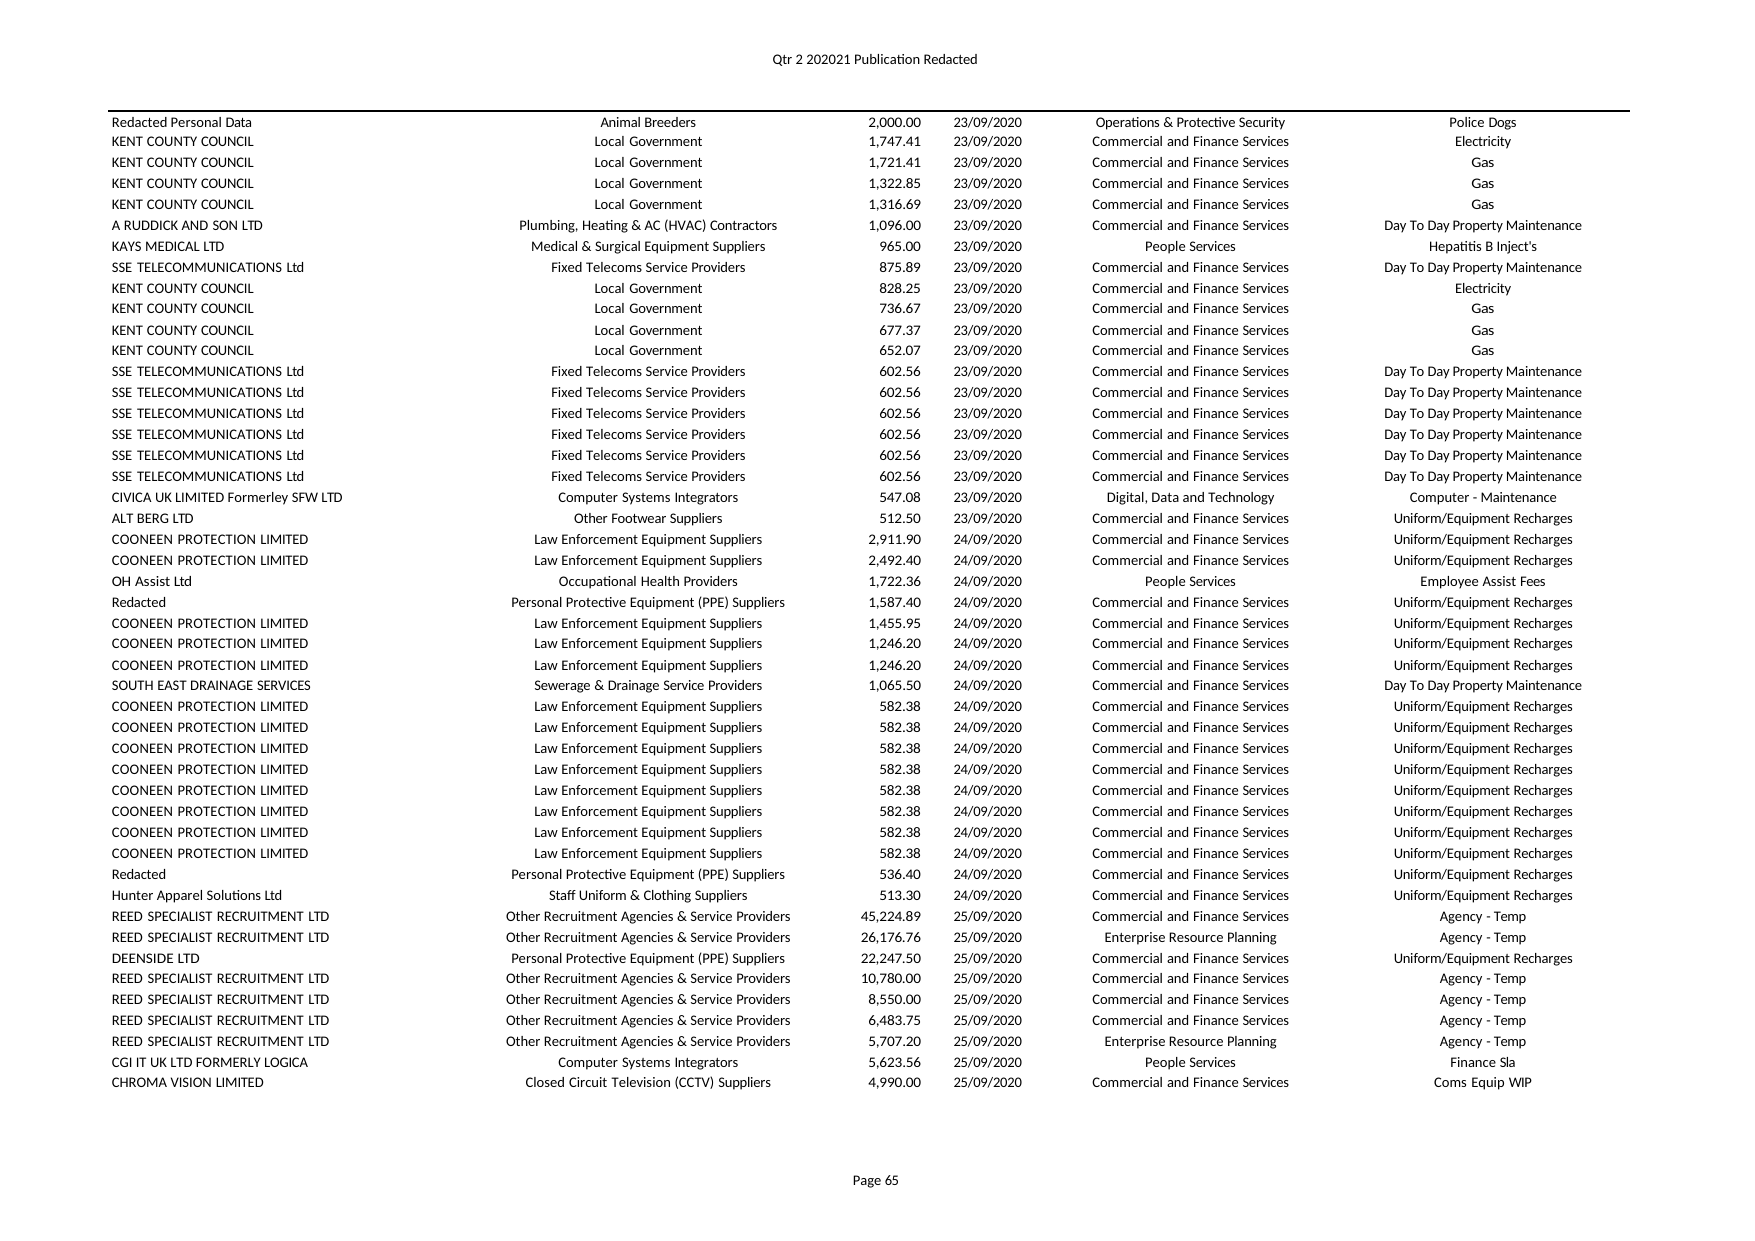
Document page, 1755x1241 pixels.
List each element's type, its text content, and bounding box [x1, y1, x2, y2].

table_cell Local Government [465, 320, 829, 340]
table_cell Day To Day Property Maintenance [1337, 382, 1629, 403]
table_cell Law Enforcement Equipment Suppliers [465, 822, 829, 843]
table_cell Local Government [465, 173, 829, 194]
table_cell Employee Assist Fees [1337, 571, 1629, 592]
table_cell 512.50 [829, 508, 927, 529]
table_cell Commercial and Finance Services [1045, 948, 1337, 968]
table_cell 23/09/2020 [928, 173, 1044, 194]
table_cell 23/09/2020 [928, 487, 1044, 508]
table_cell COONEEN PROTECTION LIMITED [108, 801, 465, 822]
table_cell Local Government [465, 152, 829, 173]
table_cell Commercial and Finance Services [1045, 864, 1337, 885]
table_cell Day To Day Property Maintenance [1337, 445, 1629, 466]
table_cell 25/09/2020 [928, 1073, 1044, 1093]
table_cell Other Recruitment Agencies & Service Providers [465, 969, 829, 989]
table_cell Commercial and Finance Services [1045, 990, 1337, 1010]
table_cell 582.38 [829, 738, 927, 759]
table_cell COONEEN PROTECTION LIMITED [108, 717, 465, 738]
table_cell Law Enforcement Equipment Suppliers [465, 529, 829, 550]
table_cell Uniform/Equipment Recharges [1337, 550, 1629, 571]
table_cell Uniform/Equipment Recharges [1337, 780, 1629, 801]
table_cell COONEEN PROTECTION LIMITED [108, 780, 465, 801]
table_cell 1,455.95 [829, 613, 927, 633]
table_cell 652.07 [829, 340, 927, 361]
table_cell 24/09/2020 [928, 738, 1044, 759]
table_cell ALT BERG LTD [108, 508, 465, 529]
table_cell REED SPECIALIST RECRUITMENT LTD [108, 906, 465, 927]
table_cell Enterprise Resource Planning [1045, 927, 1337, 948]
table_cell COONEEN PROTECTION LIMITED [108, 822, 465, 843]
table_cell Day To Day Property Maintenance [1337, 215, 1629, 236]
table_cell 828.25 [829, 278, 927, 298]
table_cell Redacted Personal Data [108, 112, 465, 131]
table_cell COONEEN PROTECTION LIMITED [108, 696, 465, 717]
table_cell 23/09/2020 [928, 299, 1044, 319]
table_cell 602.56 [829, 445, 927, 466]
table_cell Electricity [1337, 131, 1629, 152]
table_cell Other Recruitment Agencies & Service Providers [465, 990, 829, 1010]
table_cell SSE TELECOMMUNICATIONS Ltd [108, 424, 465, 445]
table_cell 24/09/2020 [928, 885, 1044, 906]
table_cell 1,246.20 [829, 634, 927, 654]
table_cell Commercial and Finance Services [1045, 257, 1337, 278]
table_cell 582.38 [829, 822, 927, 843]
table_cell Commercial and Finance Services [1045, 508, 1337, 529]
table_cell 23/09/2020 [928, 236, 1044, 257]
table_cell 24/09/2020 [928, 843, 1044, 864]
table_cell 23/09/2020 [928, 382, 1044, 403]
table_cell Law Enforcement Equipment Suppliers [465, 550, 829, 571]
table_cell Occupational Health Providers [465, 571, 829, 592]
table_cell CGI IT UK LTD FORMERLY LOGICA [108, 1052, 465, 1073]
table_cell Gas [1337, 340, 1629, 361]
table_cell 24/09/2020 [928, 822, 1044, 843]
table_cell 25/09/2020 [928, 1031, 1044, 1052]
table_cell Day To Day Property Maintenance [1337, 424, 1629, 445]
table_cell Commercial and Finance Services [1045, 361, 1337, 382]
table_cell 25/09/2020 [928, 927, 1044, 948]
table_cell Commercial and Finance Services [1045, 801, 1337, 822]
table_cell 547.08 [829, 487, 927, 508]
table_cell Computer Systems Integrators [465, 487, 829, 508]
table_cell Commercial and Finance Services [1045, 655, 1337, 675]
table_cell Day To Day Property Maintenance [1337, 361, 1629, 382]
table_cell 24/09/2020 [928, 613, 1044, 633]
table_cell Gas [1337, 299, 1629, 319]
table_cell Law Enforcement Equipment Suppliers [465, 780, 829, 801]
table_cell Local Government [465, 131, 829, 152]
table_cell 1,721.41 [829, 152, 927, 173]
table_cell Law Enforcement Equipment Suppliers [465, 843, 829, 864]
table_cell Enterprise Resource Planning [1045, 1031, 1337, 1052]
table_cell Operations & Protective Security [1045, 112, 1337, 131]
table_cell 25/09/2020 [928, 969, 1044, 989]
table_cell Uniform/Equipment Recharges [1337, 801, 1629, 822]
table_cell KENT COUNTY COUNCIL [108, 152, 465, 173]
table_cell Finance Sla [1337, 1052, 1629, 1073]
table_cell Commercial and Finance Services [1045, 906, 1337, 927]
table_cell KENT COUNTY COUNCIL [108, 131, 465, 152]
table_cell OH Assist Ltd [108, 571, 465, 592]
table_cell Personal Protective Equipment (PPE) Suppliers [465, 592, 829, 613]
table_cell 23/09/2020 [928, 361, 1044, 382]
table_cell 24/09/2020 [928, 655, 1044, 675]
table_cell 23/09/2020 [928, 278, 1044, 298]
table_cell 24/09/2020 [928, 634, 1044, 654]
table_cell 965.00 [829, 236, 927, 257]
table_cell 10,780.00 [829, 969, 927, 989]
table_cell REED SPECIALIST RECRUITMENT LTD [108, 927, 465, 948]
table_cell KENT COUNTY COUNCIL [108, 173, 465, 194]
table_cell Commercial and Finance Services [1045, 299, 1337, 319]
table_cell 1,096.00 [829, 215, 927, 236]
table_cell Gas [1337, 173, 1629, 194]
table_cell Fixed Telecoms Service Providers [465, 466, 829, 487]
table_cell Plumbing, Heating & AC (HVAC) Contractors [465, 215, 829, 236]
table_cell Uniform/Equipment Recharges [1337, 822, 1629, 843]
table_cell Uniform/Equipment Recharges [1337, 655, 1629, 675]
table_cell REED SPECIALIST RECRUITMENT LTD [108, 1031, 465, 1052]
table_cell Agency - Temp [1337, 990, 1629, 1010]
table_cell 1,065.50 [829, 675, 927, 696]
table_cell 24/09/2020 [928, 675, 1044, 696]
table_cell Commercial and Finance Services [1045, 445, 1337, 466]
table_cell Day To Day Property Maintenance [1337, 466, 1629, 487]
table_cell People Services [1045, 236, 1337, 257]
table_cell Local Government [465, 299, 829, 319]
table_cell Other Recruitment Agencies & Service Providers [465, 906, 829, 927]
table_cell 24/09/2020 [928, 759, 1044, 780]
table_cell 1,587.40 [829, 592, 927, 613]
table_cell Commercial and Finance Services [1045, 780, 1337, 801]
table_cell Hepatitis B Inject's [1337, 236, 1629, 257]
table_cell Fixed Telecoms Service Providers [465, 403, 829, 424]
table_cell Medical & Surgical Equipment Suppliers [465, 236, 829, 257]
table_cell Agency - Temp [1337, 906, 1629, 927]
table_cell Uniform/Equipment Recharges [1337, 508, 1629, 529]
table_cell Uniform/Equipment Recharges [1337, 592, 1629, 613]
table_cell Uniform/Equipment Recharges [1337, 717, 1629, 738]
table_cell 23/09/2020 [928, 340, 1044, 361]
table_cell SOUTH EAST DRAINAGE SERVICES [108, 675, 465, 696]
table_cell Gas [1337, 320, 1629, 340]
table_cell Other Recruitment Agencies & Service Providers [465, 1010, 829, 1031]
table_cell Commercial and Finance Services [1045, 152, 1337, 173]
table_cell Uniform/Equipment Recharges [1337, 843, 1629, 864]
table_cell 23/09/2020 [928, 215, 1044, 236]
table_cell Agency - Temp [1337, 969, 1629, 989]
table_cell SSE TELECOMMUNICATIONS Ltd [108, 257, 465, 278]
table_cell 536.40 [829, 864, 927, 885]
table_cell Fixed Telecoms Service Providers [465, 361, 829, 382]
table_cell COONEEN PROTECTION LIMITED [108, 759, 465, 780]
table_cell 24/09/2020 [928, 550, 1044, 571]
table_cell Commercial and Finance Services [1045, 403, 1337, 424]
table_cell People Services [1045, 571, 1337, 592]
table_cell 23/09/2020 [928, 445, 1044, 466]
table_cell Other Recruitment Agencies & Service Providers [465, 927, 829, 948]
table_cell 677.37 [829, 320, 927, 340]
table_cell 8,550.00 [829, 990, 927, 1010]
table_cell 1,322.85 [829, 173, 927, 194]
table_cell Commercial and Finance Services [1045, 696, 1337, 717]
table_cell 23/09/2020 [928, 424, 1044, 445]
table_cell COONEEN PROTECTION LIMITED [108, 550, 465, 571]
table_cell 1,316.69 [829, 194, 927, 215]
table_cell Day To Day Property Maintenance [1337, 675, 1629, 696]
table_cell 23/09/2020 [928, 112, 1044, 131]
table_cell 602.56 [829, 466, 927, 487]
table_cell 602.56 [829, 424, 927, 445]
table_cell Commercial and Finance Services [1045, 822, 1337, 843]
table_cell Uniform/Equipment Recharges [1337, 529, 1629, 550]
table_cell 5,623.56 [829, 1052, 927, 1073]
table_cell REED SPECIALIST RECRUITMENT LTD [108, 1010, 465, 1031]
table_cell KENT COUNTY COUNCIL [108, 340, 465, 361]
table_cell 22,247.50 [829, 948, 927, 968]
table_cell Closed Circuit Television (CCTV) Suppliers [465, 1073, 829, 1093]
table_cell 582.38 [829, 696, 927, 717]
table_cell Local Government [465, 194, 829, 215]
table_cell 26,176.76 [829, 927, 927, 948]
table_cell Uniform/Equipment Recharges [1337, 634, 1629, 654]
table_cell Commercial and Finance Services [1045, 1010, 1337, 1031]
table_cell 25/09/2020 [928, 948, 1044, 968]
table_cell Uniform/Equipment Recharges [1337, 759, 1629, 780]
table_cell Commercial and Finance Services [1045, 320, 1337, 340]
table_cell SSE TELECOMMUNICATIONS Ltd [108, 445, 465, 466]
table_cell 23/09/2020 [928, 320, 1044, 340]
table_cell Commercial and Finance Services [1045, 340, 1337, 361]
table_cell 24/09/2020 [928, 571, 1044, 592]
table_cell Law Enforcement Equipment Suppliers [465, 696, 829, 717]
table_cell SSE TELECOMMUNICATIONS Ltd [108, 382, 465, 403]
table_cell Agency - Temp [1337, 927, 1629, 948]
table_cell Day To Day Property Maintenance [1337, 403, 1629, 424]
table_cell Commercial and Finance Services [1045, 278, 1337, 298]
table_cell Redacted [108, 592, 465, 613]
table_cell Computer Systems Integrators [465, 1052, 829, 1073]
table_cell KENT COUNTY COUNCIL [108, 299, 465, 319]
table_cell 602.56 [829, 382, 927, 403]
table_cell COONEEN PROTECTION LIMITED [108, 634, 465, 654]
table_cell Computer - Maintenance [1337, 487, 1629, 508]
table_cell 24/09/2020 [928, 592, 1044, 613]
table_cell COONEEN PROTECTION LIMITED [108, 529, 465, 550]
table_cell Uniform/Equipment Recharges [1337, 696, 1629, 717]
table_cell 25/09/2020 [928, 1052, 1044, 1073]
table_cell SSE TELECOMMUNICATIONS Ltd [108, 466, 465, 487]
table_cell Fixed Telecoms Service Providers [465, 382, 829, 403]
table_cell CHROMA VISION LIMITED [108, 1073, 465, 1093]
table_cell Commercial and Finance Services [1045, 738, 1337, 759]
table_cell Commercial and Finance Services [1045, 634, 1337, 654]
table_cell 513.30 [829, 885, 927, 906]
table_cell Commercial and Finance Services [1045, 717, 1337, 738]
table_cell 45,224.89 [829, 906, 927, 927]
table_cell REED SPECIALIST RECRUITMENT LTD [108, 990, 465, 1010]
table_cell 4,990.00 [829, 1073, 927, 1093]
table_cell Animal Breeders [465, 112, 829, 131]
table_cell Digital, Data and Technology [1045, 487, 1337, 508]
table_cell Commercial and Finance Services [1045, 194, 1337, 215]
table_cell Police Dogs [1337, 112, 1629, 131]
table_cell 602.56 [829, 403, 927, 424]
table_cell COONEEN PROTECTION LIMITED [108, 738, 465, 759]
table_cell Personal Protective Equipment (PPE) Suppliers [465, 864, 829, 885]
table_cell People Services [1045, 1052, 1337, 1073]
table_cell 5,707.20 [829, 1031, 927, 1052]
table_cell Gas [1337, 152, 1629, 173]
table_cell 582.38 [829, 717, 927, 738]
table_cell Commercial and Finance Services [1045, 613, 1337, 633]
table_cell 2,492.40 [829, 550, 927, 571]
table_cell COONEEN PROTECTION LIMITED [108, 843, 465, 864]
table_cell 23/09/2020 [928, 466, 1044, 487]
table_cell Commercial and Finance Services [1045, 843, 1337, 864]
table_cell Commercial and Finance Services [1045, 382, 1337, 403]
table_cell Local Government [465, 340, 829, 361]
table_cell SSE TELECOMMUNICATIONS Ltd [108, 361, 465, 382]
table_cell Staff Uniform & Clothing Suppliers [465, 885, 829, 906]
table_cell Electricity [1337, 278, 1629, 298]
table_cell 1,722.36 [829, 571, 927, 592]
table_cell 24/09/2020 [928, 717, 1044, 738]
table_cell Law Enforcement Equipment Suppliers [465, 717, 829, 738]
table_cell DEENSIDE LTD [108, 948, 465, 968]
table_cell 602.56 [829, 361, 927, 382]
table_cell 2,000.00 [829, 112, 927, 131]
table_cell 23/09/2020 [928, 403, 1044, 424]
table_cell 23/09/2020 [928, 508, 1044, 529]
table_cell 582.38 [829, 780, 927, 801]
table_cell 875.89 [829, 257, 927, 278]
table_cell 24/09/2020 [928, 864, 1044, 885]
table_cell 24/09/2020 [928, 696, 1044, 717]
table_cell Commercial and Finance Services [1045, 131, 1337, 152]
table_cell 23/09/2020 [928, 131, 1044, 152]
table_cell Personal Protective Equipment (PPE) Suppliers [465, 948, 829, 968]
table_cell Fixed Telecoms Service Providers [465, 257, 829, 278]
table_cell 25/09/2020 [928, 906, 1044, 927]
table_cell 582.38 [829, 843, 927, 864]
table_cell Law Enforcement Equipment Suppliers [465, 759, 829, 780]
table_cell A RUDDICK AND SON LTD [108, 215, 465, 236]
table_cell Commercial and Finance Services [1045, 424, 1337, 445]
table_cell Fixed Telecoms Service Providers [465, 445, 829, 466]
table_cell Coms Equip WIP [1337, 1073, 1629, 1093]
table_cell 24/09/2020 [928, 780, 1044, 801]
table_cell Commercial and Finance Services [1045, 173, 1337, 194]
table_cell Uniform/Equipment Recharges [1337, 738, 1629, 759]
table_cell REED SPECIALIST RECRUITMENT LTD [108, 969, 465, 989]
table_cell 24/09/2020 [928, 529, 1044, 550]
table_cell Agency - Temp [1337, 1031, 1629, 1052]
table_cell KENT COUNTY COUNCIL [108, 278, 465, 298]
table_cell Law Enforcement Equipment Suppliers [465, 634, 829, 654]
table_cell KENT COUNTY COUNCIL [108, 320, 465, 340]
table_cell Law Enforcement Equipment Suppliers [465, 613, 829, 633]
table_cell Commercial and Finance Services [1045, 592, 1337, 613]
table_cell COONEEN PROTECTION LIMITED [108, 655, 465, 675]
table_cell COONEEN PROTECTION LIMITED [108, 613, 465, 633]
table_cell 23/09/2020 [928, 152, 1044, 173]
table_cell 23/09/2020 [928, 257, 1044, 278]
table_cell Commercial and Finance Services [1045, 885, 1337, 906]
table_cell KENT COUNTY COUNCIL [108, 194, 465, 215]
table_cell Uniform/Equipment Recharges [1337, 613, 1629, 633]
table_cell Local Government [465, 278, 829, 298]
table_cell 1,246.20 [829, 655, 927, 675]
table_cell 582.38 [829, 801, 927, 822]
table_cell 582.38 [829, 759, 927, 780]
table_cell Redacted [108, 864, 465, 885]
table_cell SSE TELECOMMUNICATIONS Ltd [108, 403, 465, 424]
table_cell Commercial and Finance Services [1045, 529, 1337, 550]
table_cell Uniform/Equipment Recharges [1337, 864, 1629, 885]
table_cell Commercial and Finance Services [1045, 675, 1337, 696]
table_cell 23/09/2020 [928, 194, 1044, 215]
table_cell Commercial and Finance Services [1045, 550, 1337, 571]
table_cell Agency - Temp [1337, 1010, 1629, 1031]
table_cell 25/09/2020 [928, 1010, 1044, 1031]
table_cell Commercial and Finance Services [1045, 759, 1337, 780]
table_cell Law Enforcement Equipment Suppliers [465, 655, 829, 675]
table_cell CIVICA UK LIMITED Formerley SFW LTD [108, 487, 465, 508]
table_cell Commercial and Finance Services [1045, 969, 1337, 989]
table_cell Uniform/Equipment Recharges [1337, 948, 1629, 968]
table_cell 24/09/2020 [928, 801, 1044, 822]
table_cell 736.67 [829, 299, 927, 319]
table_cell Other Recruitment Agencies & Service Providers [465, 1031, 829, 1052]
table_cell Commercial and Finance Services [1045, 215, 1337, 236]
table_cell Law Enforcement Equipment Suppliers [465, 738, 829, 759]
table_cell 1,747.41 [829, 131, 927, 152]
table_cell Other Footwear Suppliers [465, 508, 829, 529]
table_cell Commercial and Finance Services [1045, 466, 1337, 487]
table_cell Sewerage & Drainage Service Providers [465, 675, 829, 696]
table_cell Law Enforcement Equipment Suppliers [465, 801, 829, 822]
table_cell 6,483.75 [829, 1010, 927, 1031]
table_cell 2,911.90 [829, 529, 927, 550]
table_cell Hunter Apparel Solutions Ltd [108, 885, 465, 906]
table_cell 25/09/2020 [928, 990, 1044, 1010]
table_cell Fixed Telecoms Service Providers [465, 424, 829, 445]
table_cell KAYS MEDICAL LTD [108, 236, 465, 257]
table_cell Commercial and Finance Services [1045, 1073, 1337, 1093]
table_cell Gas [1337, 194, 1629, 215]
table_cell Day To Day Property Maintenance [1337, 257, 1629, 278]
table_cell Uniform/Equipment Recharges [1337, 885, 1629, 906]
